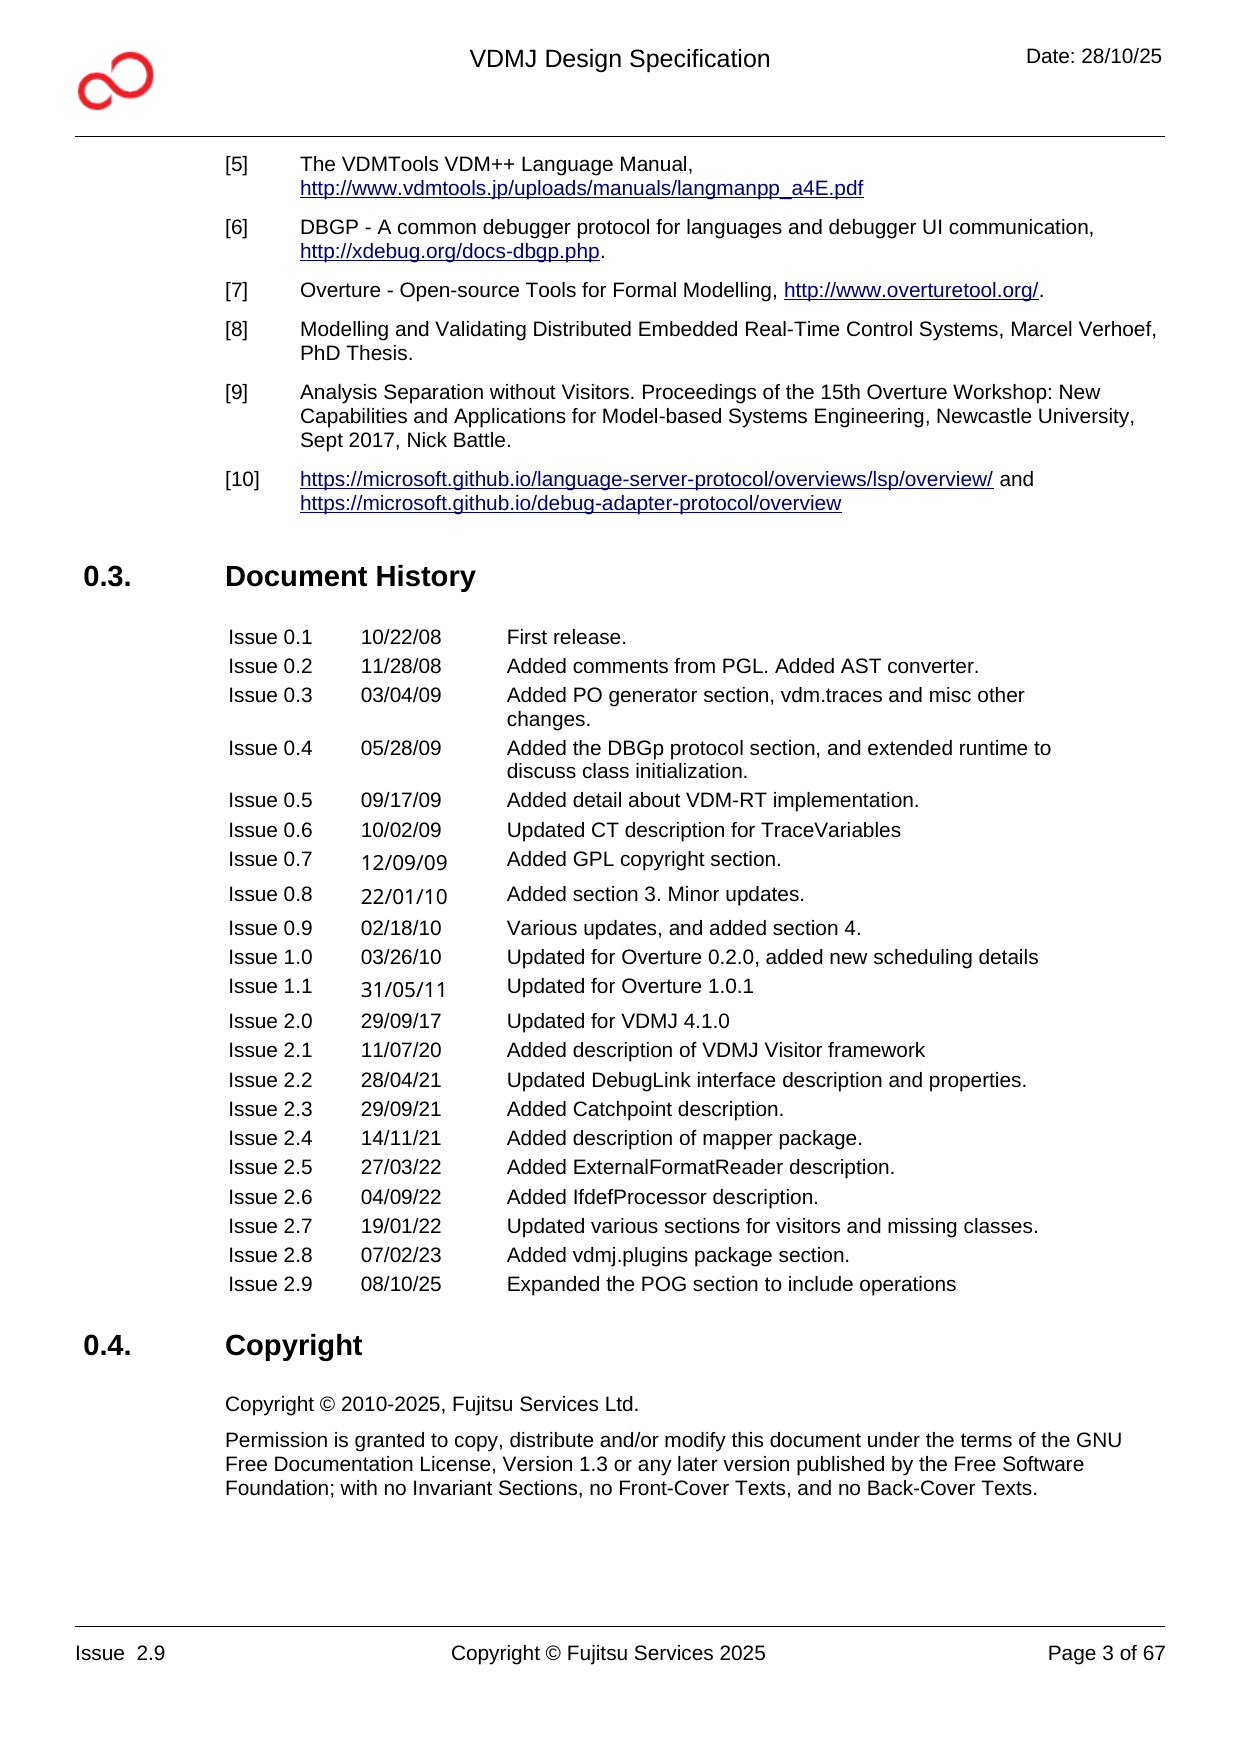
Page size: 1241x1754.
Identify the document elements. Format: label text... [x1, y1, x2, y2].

table_cell 04/09/22 [358, 1182, 503, 1211]
table_cell Issue 0.2 [225, 652, 357, 681]
table_cell Updated for Overture 0.2.0, added new scheduling details [504, 943, 1118, 972]
table_cell Issue 0.7 [225, 845, 357, 879]
table_cell Issue 2.5 [225, 1153, 357, 1182]
table_cell Issue 2.6 [225, 1182, 357, 1211]
table_cell 04/03/09 [358, 681, 503, 733]
table_cell Issue 1.0 [225, 943, 357, 972]
table_cell 28/11/08 [358, 652, 503, 681]
table_cell 11/07/20 [358, 1036, 503, 1065]
table_cell Issue 0.9 [225, 914, 357, 943]
table_cell 14/11/21 [358, 1124, 503, 1153]
list Analysis Separation without Visitors. Proceedings of the 15th Overture Workshop: New Capabilities and Applications for Model-based Systems Engineering, Newcastle University, Sept 2017, Nick Battle. [225, 380, 1165, 452]
table_cell Issue 2.2 [225, 1065, 357, 1094]
table_cell Updated for Overture 1.0.1 [504, 972, 1118, 1007]
table_cell Added ExternalFormatReader description. [504, 1153, 1118, 1182]
table_header First release. [504, 623, 1118, 652]
table_cell 07/02/23 [358, 1241, 503, 1270]
list DBGP - A common debugger protocol for languages and debugger UI communication, http://xdebug.org/docs-dbgp.php. [225, 215, 1165, 263]
table_cell 22/01/10 [358, 879, 503, 913]
table_cell Issue 2.7 [225, 1211, 357, 1241]
table_cell Issue 0.6 [225, 815, 357, 844]
subtitle Document History [75, 560, 1165, 592]
table_cell Updated CT description for TraceVariables [504, 815, 1118, 844]
table_cell Added GPL copyright section. [504, 845, 1118, 879]
table_cell Issue 0.8 [225, 879, 357, 913]
table_cell Issue 0.4 [225, 734, 357, 786]
table_cell 02/10/09 [358, 815, 503, 844]
table_cell 31/05/11 [358, 972, 503, 1007]
table_cell Added detail about VDM-RT implementation. [504, 786, 1118, 815]
table_cell Issue 2.9 [225, 1270, 357, 1299]
subtitle Copyright [75, 1329, 1165, 1362]
table_cell 09/12/09 [358, 845, 503, 879]
table_cell 29/09/21 [358, 1094, 503, 1124]
list Modelling and Validating Distributed Embedded Real-Time Control Systems, Marcel Verhoef, PhD Thesis. [225, 317, 1165, 365]
table_cell Issue 1.1 [225, 972, 357, 1007]
list The VDMTools VDM++ Language Manual, http://www.vdmtools.jp/uploads/manuals/langmanpp_a4E.pdf [225, 152, 1165, 200]
table_cell Updated for VDMJ 4.1.0 [504, 1007, 1118, 1036]
table_cell Issue 2.4 [225, 1124, 357, 1153]
table_cell Added vdmj.plugins package section. [504, 1241, 1118, 1270]
text Permission is granted to copy, distribute and/or modify this document under the terms of the GNU Free Documentation License, Version 1.3 or any later version published by the Free Software Foundation; with no Invariant Sections, no Front-Cover Texts, and no Back-Cover Texts. [225, 1428, 1165, 1500]
table_cell Issue 2.0 [225, 1007, 357, 1036]
table_cell Added section 3. Minor updates. [504, 879, 1118, 913]
picture [78, 44, 153, 120]
text Copyright © 2010-2025, Fujitsu Services Ltd. [225, 1392, 1165, 1416]
table_cell Various updates, and added section 4. [504, 914, 1118, 943]
table_cell Issue 2.3 [225, 1094, 357, 1124]
table_cell Added comments from PGL. Added AST converter. [504, 652, 1118, 681]
table_cell 19/01/22 [358, 1211, 503, 1241]
table_cell Updated various sections for visitors and missing classes. [504, 1211, 1118, 1241]
table_cell 28/04/21 [358, 1065, 503, 1094]
table_cell Added PO generator section, vdm.traces and misc other changes. [504, 681, 1118, 733]
table_cell Added description of mapper package. [504, 1124, 1118, 1153]
table_cell Issue 2.8 [225, 1241, 357, 1270]
table_cell 27/03/22 [358, 1153, 503, 1182]
table_cell 29/09/17 [358, 1007, 503, 1036]
table_cell 17/09/09 [358, 786, 503, 815]
list https://microsoft.github.io/language-server-protocol/overviews/lsp/overview/ and https://microsoft.github.io/debug-adapter-protocol/overview [225, 467, 1165, 515]
table_cell Added description of VDMJ Visitor framework [504, 1036, 1118, 1065]
table_cell Issue 0.3 [225, 681, 357, 733]
table_cell 18/02/10 [358, 914, 503, 943]
table_cell 26/03/10 [358, 943, 503, 972]
table_cell Issue 2.1 [225, 1036, 357, 1065]
list Overture - Open-source Tools for Formal Modelling, http://www.overturetool.org/. [225, 278, 1165, 302]
table_cell Issue 0.5 [225, 786, 357, 815]
table_cell Expanded the POG section to include operations [504, 1270, 1118, 1299]
table_cell Updated DebugLink interface description and properties. [504, 1065, 1118, 1094]
table_cell Added Catchpoint description. [504, 1094, 1118, 1124]
table_cell Added IfdefProcessor description. [504, 1182, 1118, 1211]
table_cell 28/05/09 [358, 734, 503, 786]
table_header 22/10/08 [358, 623, 503, 652]
table_cell Added the DBGp protocol section, and extended runtime to discuss class initialization. [504, 734, 1118, 786]
table_cell 08/10/25 [358, 1270, 503, 1299]
table_header Issue 0.1 [225, 623, 357, 652]
